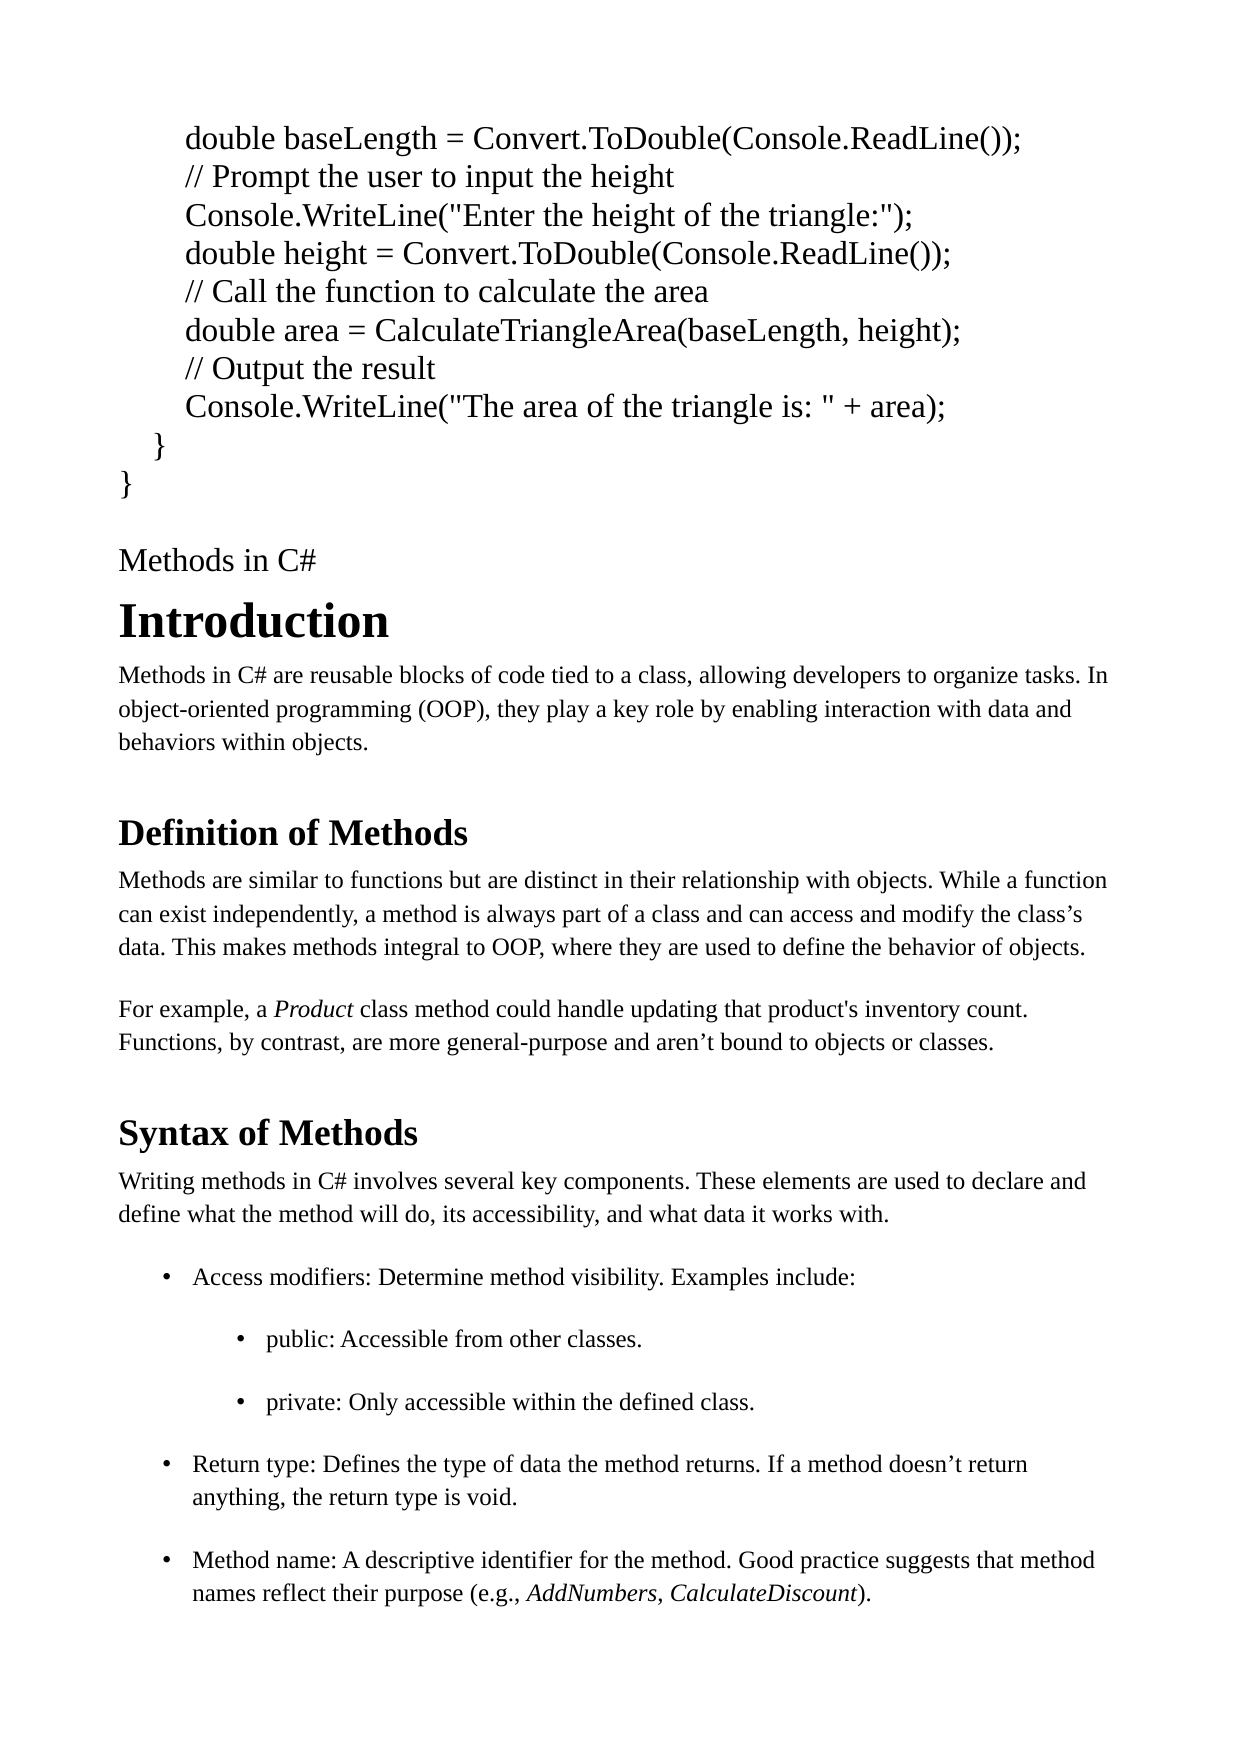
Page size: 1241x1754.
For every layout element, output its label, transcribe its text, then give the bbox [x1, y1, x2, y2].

text double area = CalculateTriangleArea(baseLength, height); [118, 310, 1122, 348]
text For example, a Product class method could handle updating that product's inventory count. Functions, by contrast, are more general-purpose and aren’t bound to objects or classes. [118, 994, 1122, 1056]
text // Prompt the user to input the height [118, 156, 1122, 195]
text Console.WriteLine("The area of the triangle is: " + area); [118, 386, 1122, 425]
text } [118, 425, 1122, 463]
text // Output the result [118, 348, 1122, 386]
list Access modifiers: Determine method visibility. Examples include: [162, 1262, 1122, 1290]
list Method name: A descriptive identifier for the method. Good practice suggests that method names reflect their purpose (e.g., AddNumbers, CalculateDiscount). [162, 1545, 1122, 1606]
list Return type: Defines the type of data the method returns. If a method doesn’t return anything, the return type is void. [162, 1449, 1122, 1511]
list private: Only accessible within the defined class. [236, 1387, 1122, 1415]
text Console.WriteLine("Enter the height of the triangle:"); [118, 195, 1122, 233]
subtitle Introduction [118, 591, 1122, 648]
text double baseLength = Convert.ToDouble(Console.ReadLine()); [118, 118, 1122, 156]
text } [118, 463, 1122, 501]
text Writing methods in C# involves several key components. These elements are used to declare and define what the method will do, its accessibility, and what data it works with. [118, 1166, 1122, 1228]
list public: Accessible from other classes. [236, 1324, 1122, 1353]
subtitle Methods in C# [118, 540, 1122, 578]
text Methods are similar to functions but are distinct in their relationship with objects. While a function can exist independently, a method is always part of a class and can access and modify the class’s data. This makes methods integral to OOP, where they are used to define the behavior of objects. [118, 866, 1122, 960]
text // Call the function to calculate the area [118, 271, 1122, 310]
text double height = Convert.ToDouble(Console.ReadLine()); [118, 233, 1122, 271]
text Methods in C# are reusable blocks of code tied to a class, allowing developers to organize tasks. In object-oriented programming (OOP), they play a key role by enabling interaction with data and behaviors within objects. [118, 661, 1122, 755]
subtitle Definition of Methods [118, 810, 1122, 853]
subtitle Syntax of Methods [118, 1111, 1122, 1154]
